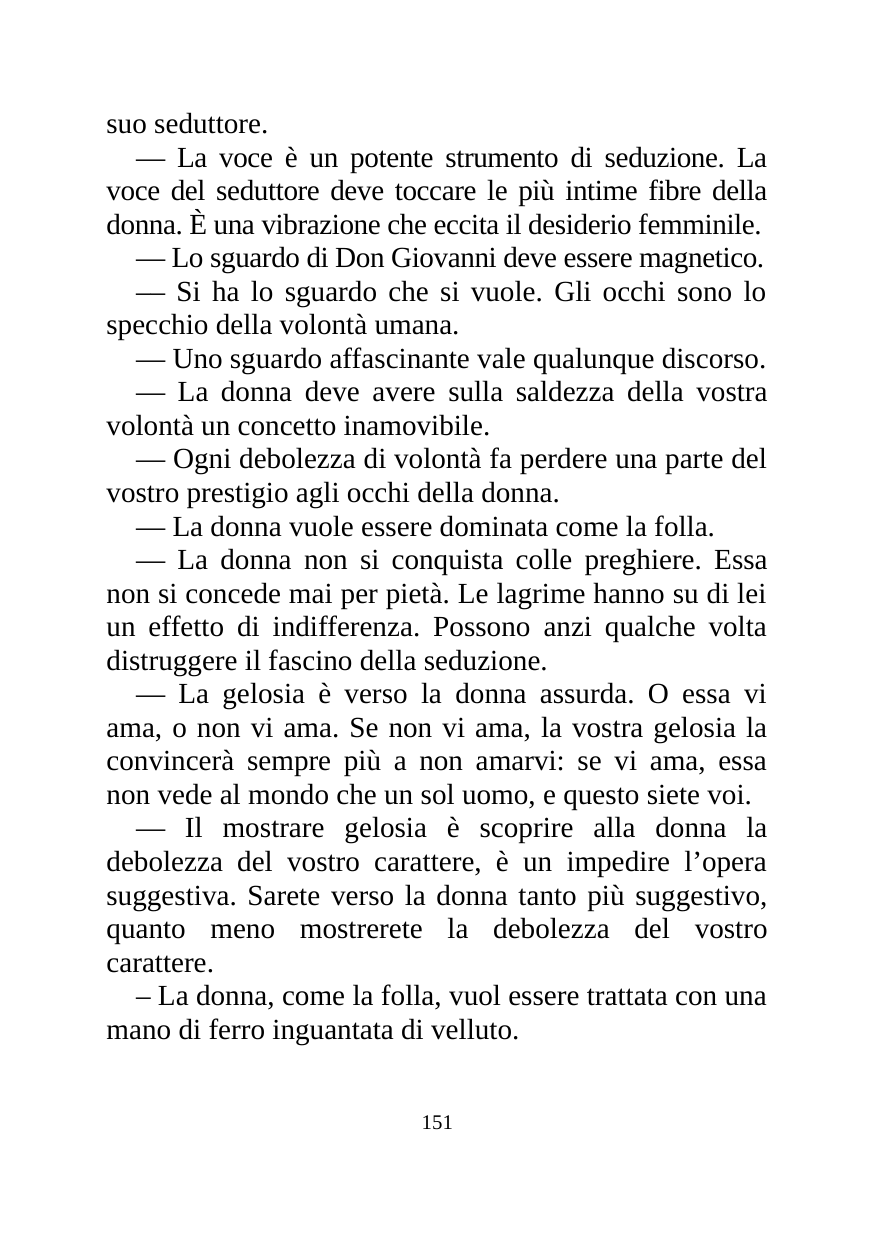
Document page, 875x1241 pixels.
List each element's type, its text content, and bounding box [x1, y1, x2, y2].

text — La voce è un potente strumento di seduzione. La voce del seduttore deve toccare le più intime fibre della donna. È una vibrazione che eccita il desiderio femminile. [106, 140, 768, 240]
text – La donna, come la folla, vuol essere trattata con una mano di ferro inguantata di velluto. [106, 978, 768, 1045]
text — La donna non si conquista colle preghiere. Essa non si concede mai per pietà. Le lagrime hanno su di lei un effetto di indifferenza. Possono anzi qualche volta distruggere il fascino della seduzione. [106, 542, 768, 676]
text — Lo sguardo di Don Giovanni deve essere magnetico. [106, 240, 768, 274]
text — Ogni debolezza di volontà fa perdere una parte del vostro prestigio agli occhi della donna. [106, 442, 768, 509]
text — La donna deve avere sulla saldezza della vostra volontà un concetto inamovibile. [106, 374, 768, 442]
text — La gelosia è verso la donna assurda. O essa vi ama, o non vi ama. Se non vi ama, la vostra gelosia la convincerà sempre più a non amarvi: se vi ama, essa non vede al mondo che un sol uomo, e questo siete voi. [106, 676, 768, 811]
text — Uno sguardo affascinante vale qualunque discorso. [106, 341, 768, 374]
text –– Si ha lo sguardo che si vuole. Gli occhi sono lo specchio della volontà umana. [106, 274, 768, 341]
text — Il mostrare gelosia è scoprire alla donna la debolezza del vostro carattere, è un impedire l’opera suggestiva. Sarete verso la donna tanto più suggestivo, quanto meno mostrerete la debolezza del vostro carattere. [106, 811, 768, 978]
text — La donna vuole essere dominata come la folla. [106, 509, 768, 542]
text suo seduttore. [106, 106, 768, 140]
